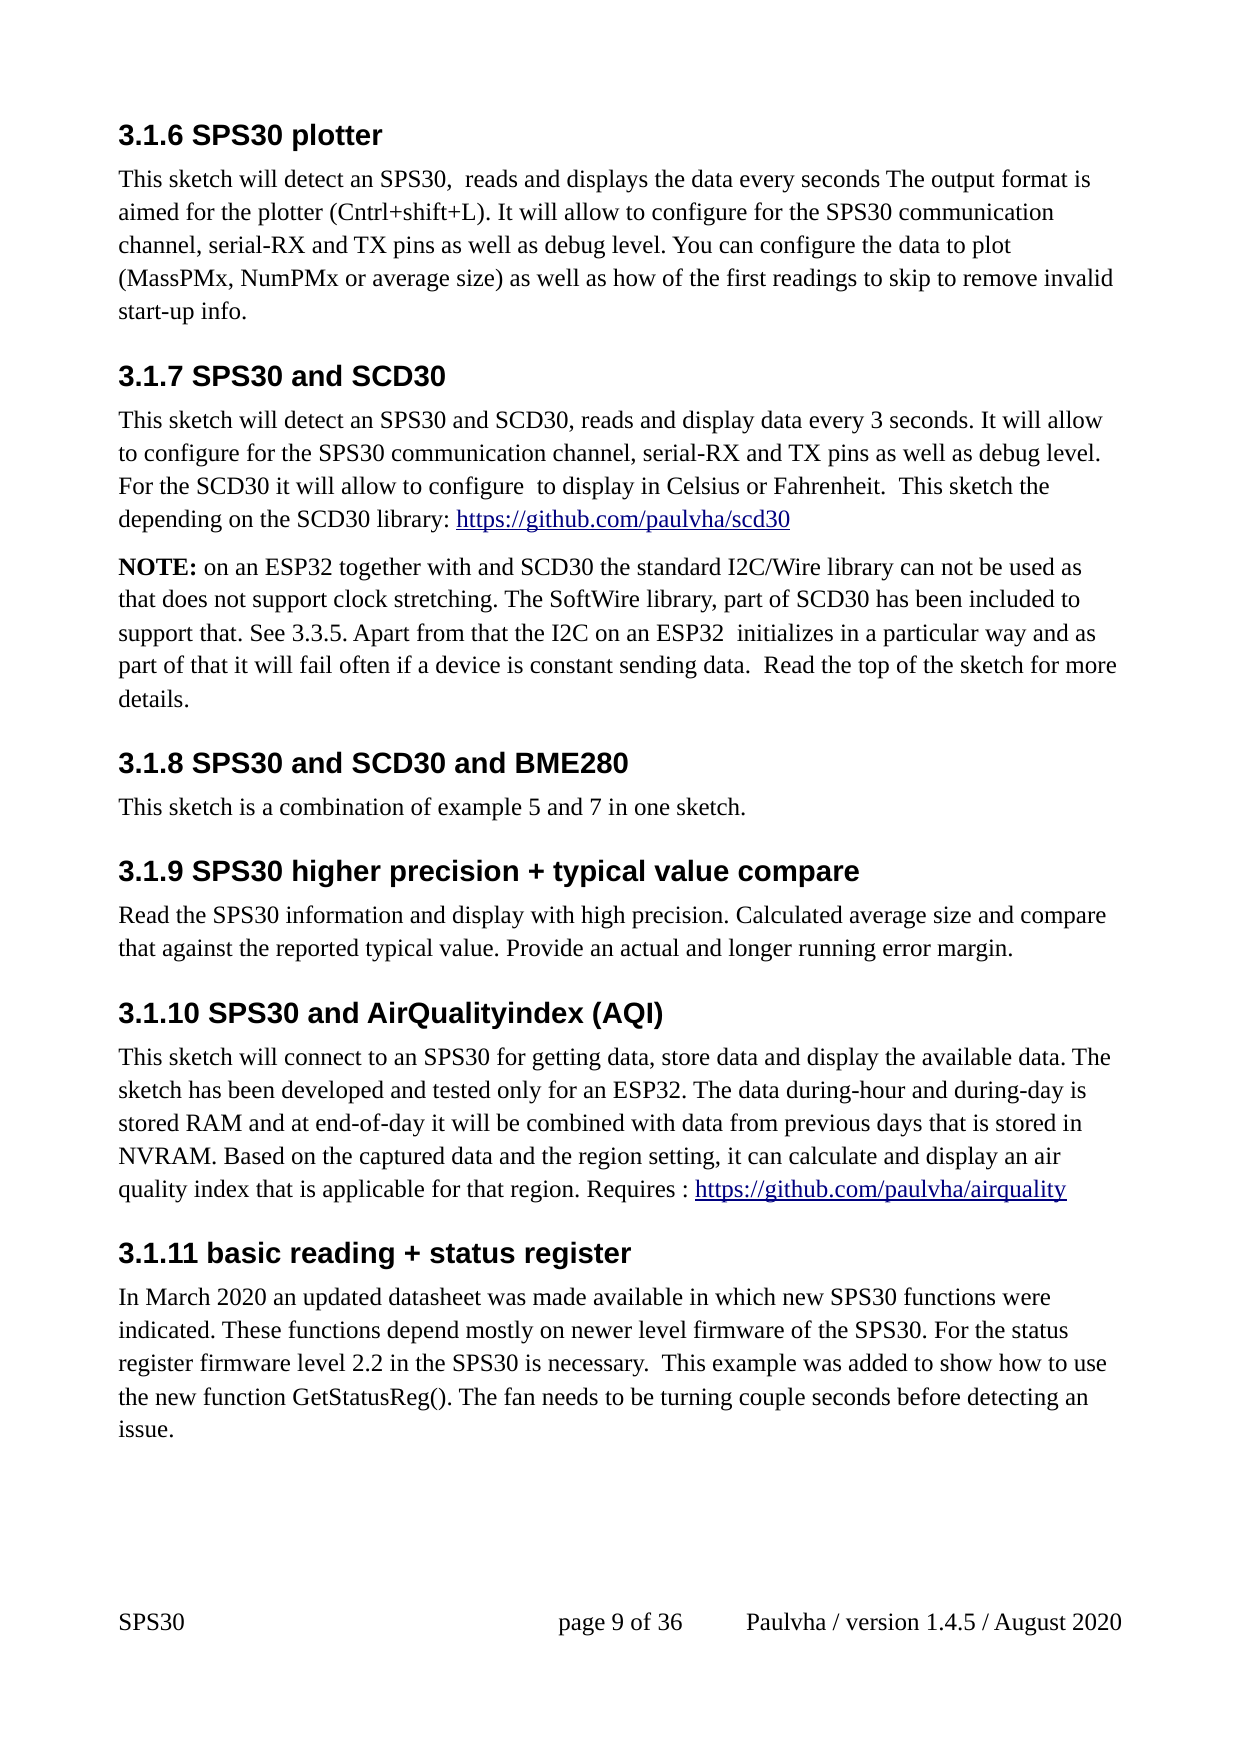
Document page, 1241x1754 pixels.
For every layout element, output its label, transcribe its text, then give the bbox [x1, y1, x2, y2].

text This sketch is a combination of example 5 and 7 in one sketch. [118, 792, 1122, 821]
text Read the SPS30 information and display with high precision. Calculated average size and compare that against the reported typical value. Provide an actual and longer running error margin. [118, 901, 1122, 962]
subtitle 3.1.8 SPS30 and SCD30 and BME280 [118, 746, 1122, 779]
text In March 2020 an updated datasheet was made available in which new SPS30 functions were indicated. These functions depend mostly on newer level firmware of the SPS30. For the status register firmware level 2.2 in the SPS30 is necessary. This example was added to show how to use the new function GetStatusReg(). The fan needs to be turning couple seconds before detecting an issue. [118, 1282, 1122, 1443]
subtitle 3.1.10 SPS30 and AirQualityindex (AQI) [118, 996, 1122, 1029]
text NOTE: on an ESP32 together with and SCD30 the standard I2C/Wire library can not be used as that does not support clock stretching. The SoftWire library, part of SCD30 has been included to support that. See 3.3.5. Apart from that the I2C on an ESP32 initializes in a particular way and as part of that it will fail often if a device is constant sending data. Read the top of the sketch for more details. [118, 552, 1122, 712]
text This sketch will connect to an SPS30 for getting data, store data and display the available data. The sketch has been developed and tested only for an ESP32. The data during-hour and during-day is stored RAM and at end-of-day it will be combined with data from previous days that is stored in NVRAM. Based on the captured data and the region setting, it can calculate and display an air quality index that is applicable for that region. Requires : https://github.com/paulvha/airquality [118, 1042, 1122, 1203]
text This sketch will detect an SPS30 and SCD30, reads and display data every 3 seconds. It will allow to configure for the SPS30 communication channel, serial-RX and TX pins as well as debug level. For the SCD30 it will allow to configure to display in Celsius or Fahrenheit. This sketch the depending on the SCD30 library: https://github.com/paulvha/scd30 [118, 405, 1122, 533]
subtitle 3.1.9 SPS30 higher precision + typical value compare [118, 854, 1122, 888]
subtitle 3.1.11 basic reading + status register [118, 1236, 1122, 1270]
subtitle 3.1.6 SPS30 plotter [118, 118, 1122, 152]
subtitle 3.1.7 SPS30 and SCD30 [118, 359, 1122, 392]
text This sketch will detect an SPS30, reads and displays the data every seconds The output format is aimed for the plotter (Cntrl+shift+L). It will allow to configure for the SPS30 communication channel, serial-RX and TX pins as well as debug level. You can configure the data to plot (MassPMx, NumPMx or average size) as well as how of the first readings to skip to remove invalid start-up info. [118, 164, 1122, 325]
